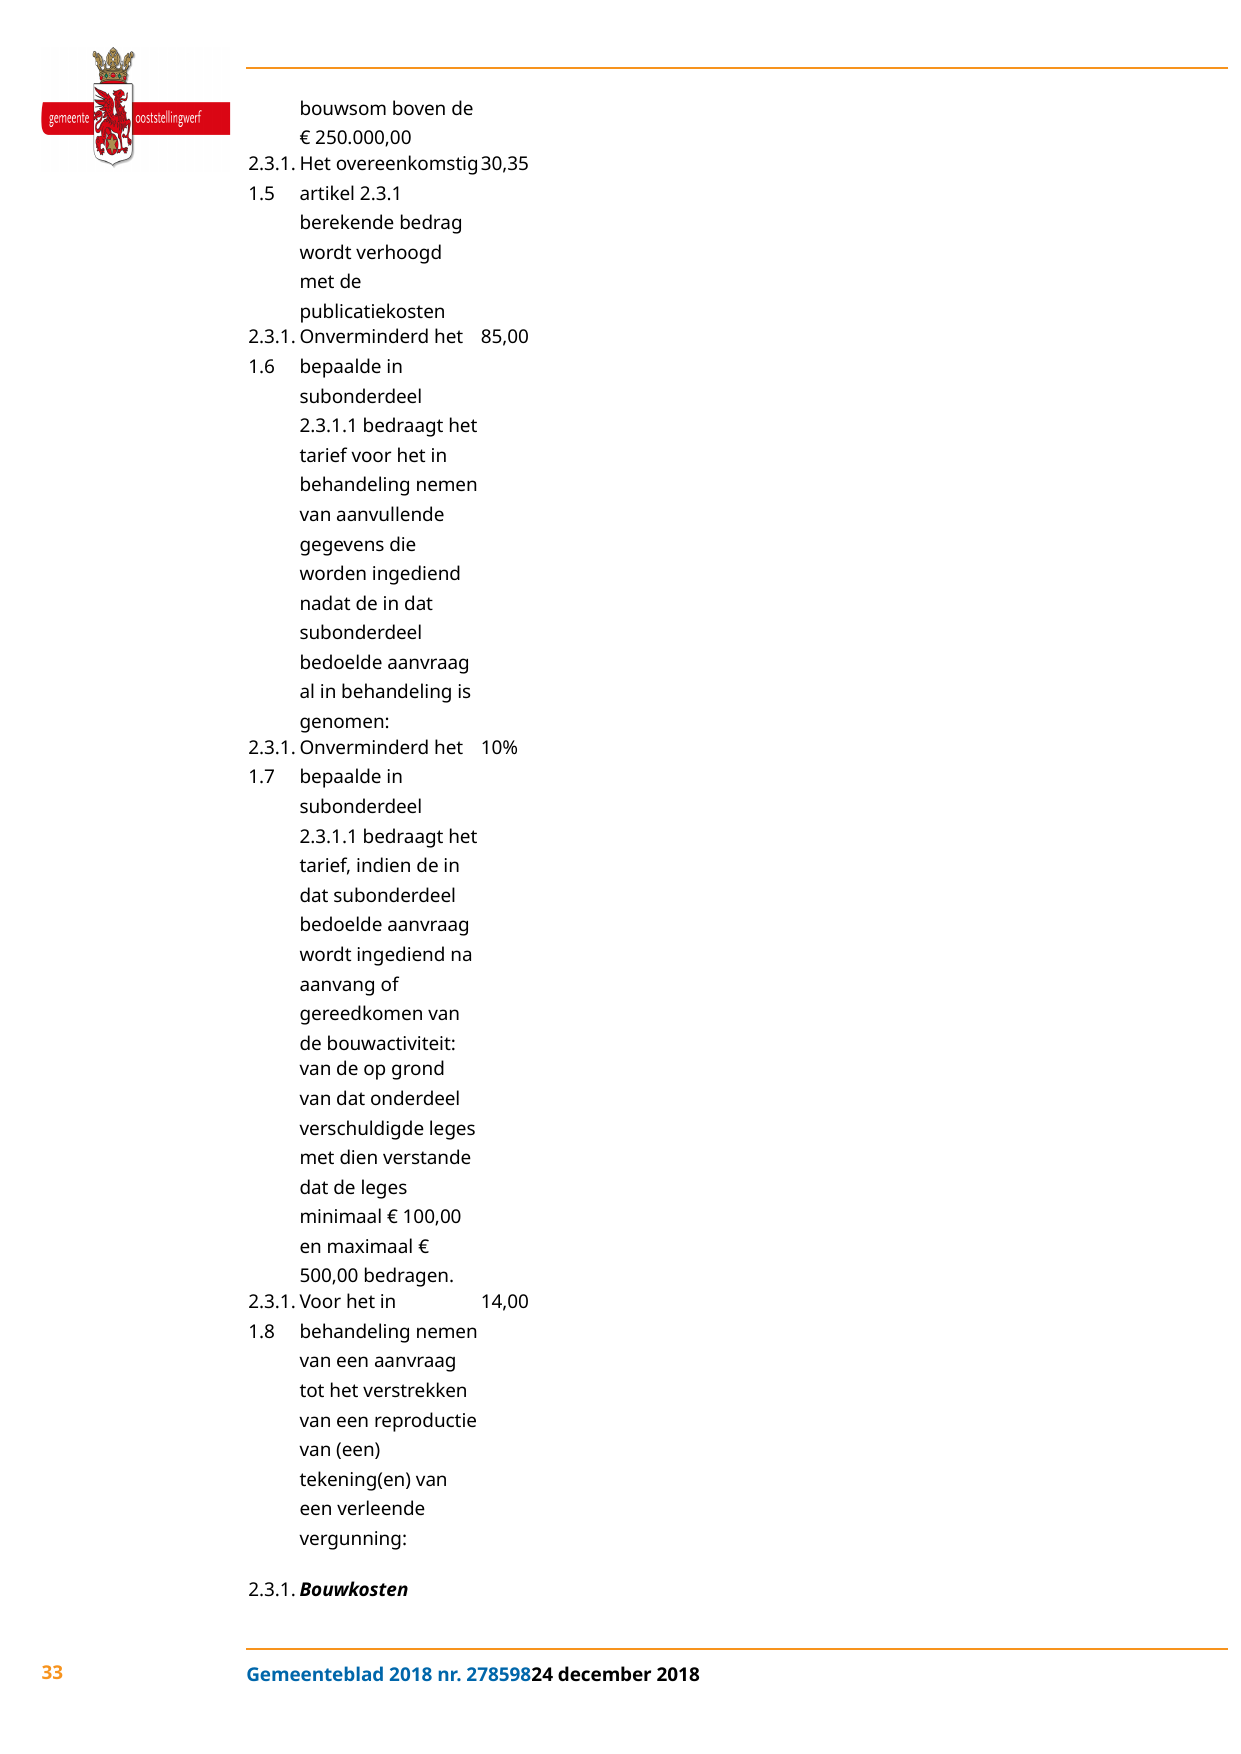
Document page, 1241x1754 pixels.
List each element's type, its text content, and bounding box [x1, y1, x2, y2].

table_cell [997, 95, 1048, 150]
table_cell [1100, 150, 1152, 324]
table_cell [586, 95, 637, 150]
table_cell [1049, 150, 1100, 324]
table_cell [1049, 1577, 1100, 1602]
table_cell [689, 734, 740, 1056]
table_cell [689, 150, 740, 324]
table_cell [946, 1056, 997, 1288]
table_cell [637, 150, 688, 324]
table_cell 2.3.1. [248, 1577, 299, 1602]
table_cell [791, 150, 843, 324]
table_cell Bouwkosten [299, 1577, 481, 1602]
table_cell 14,00 [481, 1289, 534, 1551]
table_cell [946, 1551, 997, 1577]
table_cell [248, 1551, 299, 1577]
table_cell [1049, 1289, 1100, 1551]
table_cell [534, 1056, 586, 1288]
table_cell [1100, 1551, 1152, 1577]
table_cell 30,35 [481, 150, 534, 324]
table_cell [997, 1551, 1048, 1577]
table_cell [791, 95, 843, 150]
table_cell [997, 1577, 1048, 1602]
table_cell [637, 324, 688, 734]
table_cell [894, 150, 946, 324]
table_cell [946, 95, 997, 150]
picture [41, 47, 231, 172]
table_cell [534, 1289, 586, 1551]
table_cell [1049, 734, 1100, 1056]
table_cell 2.3.1.1.7 [248, 734, 299, 1056]
table_cell [997, 324, 1048, 734]
table_cell [843, 324, 894, 734]
table_cell [1100, 1577, 1152, 1602]
table_cell [1100, 734, 1152, 1056]
table_cell Het overeenkomstig artikel 2.3.1 berekende bedrag wordt verhoogd met de publicatiekosten [299, 150, 481, 324]
table_cell [740, 1577, 791, 1602]
table_cell [637, 1289, 688, 1551]
table_cell [740, 1551, 791, 1577]
table_cell [946, 1577, 997, 1602]
table_cell [534, 734, 586, 1056]
table_cell [1100, 1056, 1152, 1288]
table_cell [740, 1056, 791, 1288]
table_cell [843, 150, 894, 324]
table_cell [689, 1289, 740, 1551]
table_cell [894, 734, 946, 1056]
table_cell van de op grond van dat onderdeel verschuldigde leges met dien verstande dat de leges minimaal € 100,00 en maximaal € 500,00 bedragen. [299, 1056, 481, 1288]
table_cell [894, 1551, 946, 1577]
table_cell [843, 734, 894, 1056]
table_cell [534, 1577, 586, 1602]
table_cell [534, 150, 586, 324]
table_cell [637, 734, 688, 1056]
table_cell [791, 1289, 843, 1551]
table_cell Voor het in behandeling nemen van een aanvraag tot het verstrekken van een reproductie van (een) tekening(en) van een verleende vergunning: [299, 1289, 481, 1551]
table_cell [689, 1551, 740, 1577]
table_cell [481, 1551, 534, 1577]
table_cell [481, 95, 534, 150]
table_cell [997, 150, 1048, 324]
table_cell 2.3.1.1.5 [248, 150, 299, 324]
table_cell Onverminderd het bepaalde in subonderdeel 2.3.1.1 bedraagt het tarief, indien de in dat subonderdeel bedoelde aanvraag wordt ingediend na aanvang of gereedkomen van de bouwactiviteit: [299, 734, 481, 1056]
table_cell [791, 324, 843, 734]
table_cell [586, 150, 637, 324]
table_cell bouwsom boven de € 250.000,00 [299, 95, 481, 150]
table_cell [740, 1289, 791, 1551]
table_cell [894, 324, 946, 734]
table_cell [586, 734, 637, 1056]
table_cell [740, 95, 791, 150]
table_cell [843, 1577, 894, 1602]
table_cell [1049, 324, 1100, 734]
table_cell [637, 1577, 688, 1602]
table_cell [689, 95, 740, 150]
table_cell 2.3.1.1.6 [248, 324, 299, 734]
table_cell [534, 1551, 586, 1577]
table_cell [586, 1577, 637, 1602]
table_cell [689, 1056, 740, 1288]
table_cell [586, 1551, 637, 1577]
table_cell [997, 1289, 1048, 1551]
table_cell [299, 1551, 481, 1577]
table_cell [946, 1289, 997, 1551]
table_cell [586, 1056, 637, 1288]
table_cell [1049, 1056, 1100, 1288]
table_cell 10% [481, 734, 534, 1056]
table_cell [1100, 324, 1152, 734]
table_cell [740, 324, 791, 734]
table_cell [843, 95, 894, 150]
table_cell [1100, 95, 1152, 150]
table_cell [1049, 1551, 1100, 1577]
table_cell [534, 324, 586, 734]
table_cell [637, 1551, 688, 1577]
table_cell [248, 1056, 299, 1288]
table_cell Onverminderd het bepaalde in subonderdeel 2.3.1.1 bedraagt het tarief voor het in behandeling nemen van aanvullende gegevens die worden ingediend nadat de in dat subonderdeel bedoelde aanvraag al in behandeling is genomen: [299, 324, 481, 734]
table_cell [843, 1551, 894, 1577]
table_cell [689, 324, 740, 734]
table_cell [481, 1577, 534, 1602]
table_cell [637, 95, 688, 150]
table_cell [248, 95, 299, 150]
table_cell [791, 1551, 843, 1577]
table_cell [946, 150, 997, 324]
table_cell [843, 1056, 894, 1288]
table_cell [946, 324, 997, 734]
table_cell [997, 1056, 1048, 1288]
table_cell [740, 734, 791, 1056]
table_cell [894, 1289, 946, 1551]
table_cell [791, 734, 843, 1056]
table_cell 2.3.1.1.8 [248, 1289, 299, 1551]
table_cell [586, 1289, 637, 1551]
table_cell [894, 1056, 946, 1288]
table_cell [481, 1056, 534, 1288]
table_cell [946, 734, 997, 1056]
table_cell [740, 150, 791, 324]
table_cell [894, 95, 946, 150]
table_cell [1049, 95, 1100, 150]
table_cell [637, 1056, 688, 1288]
table_cell [586, 324, 637, 734]
table_cell 85,00 [481, 324, 534, 734]
table_cell [791, 1577, 843, 1602]
table_cell [997, 734, 1048, 1056]
table_cell [534, 95, 586, 150]
table_cell [689, 1577, 740, 1602]
table_cell [843, 1289, 894, 1551]
table_cell [1100, 1289, 1152, 1551]
table_cell [791, 1056, 843, 1288]
table_cell [894, 1577, 946, 1602]
